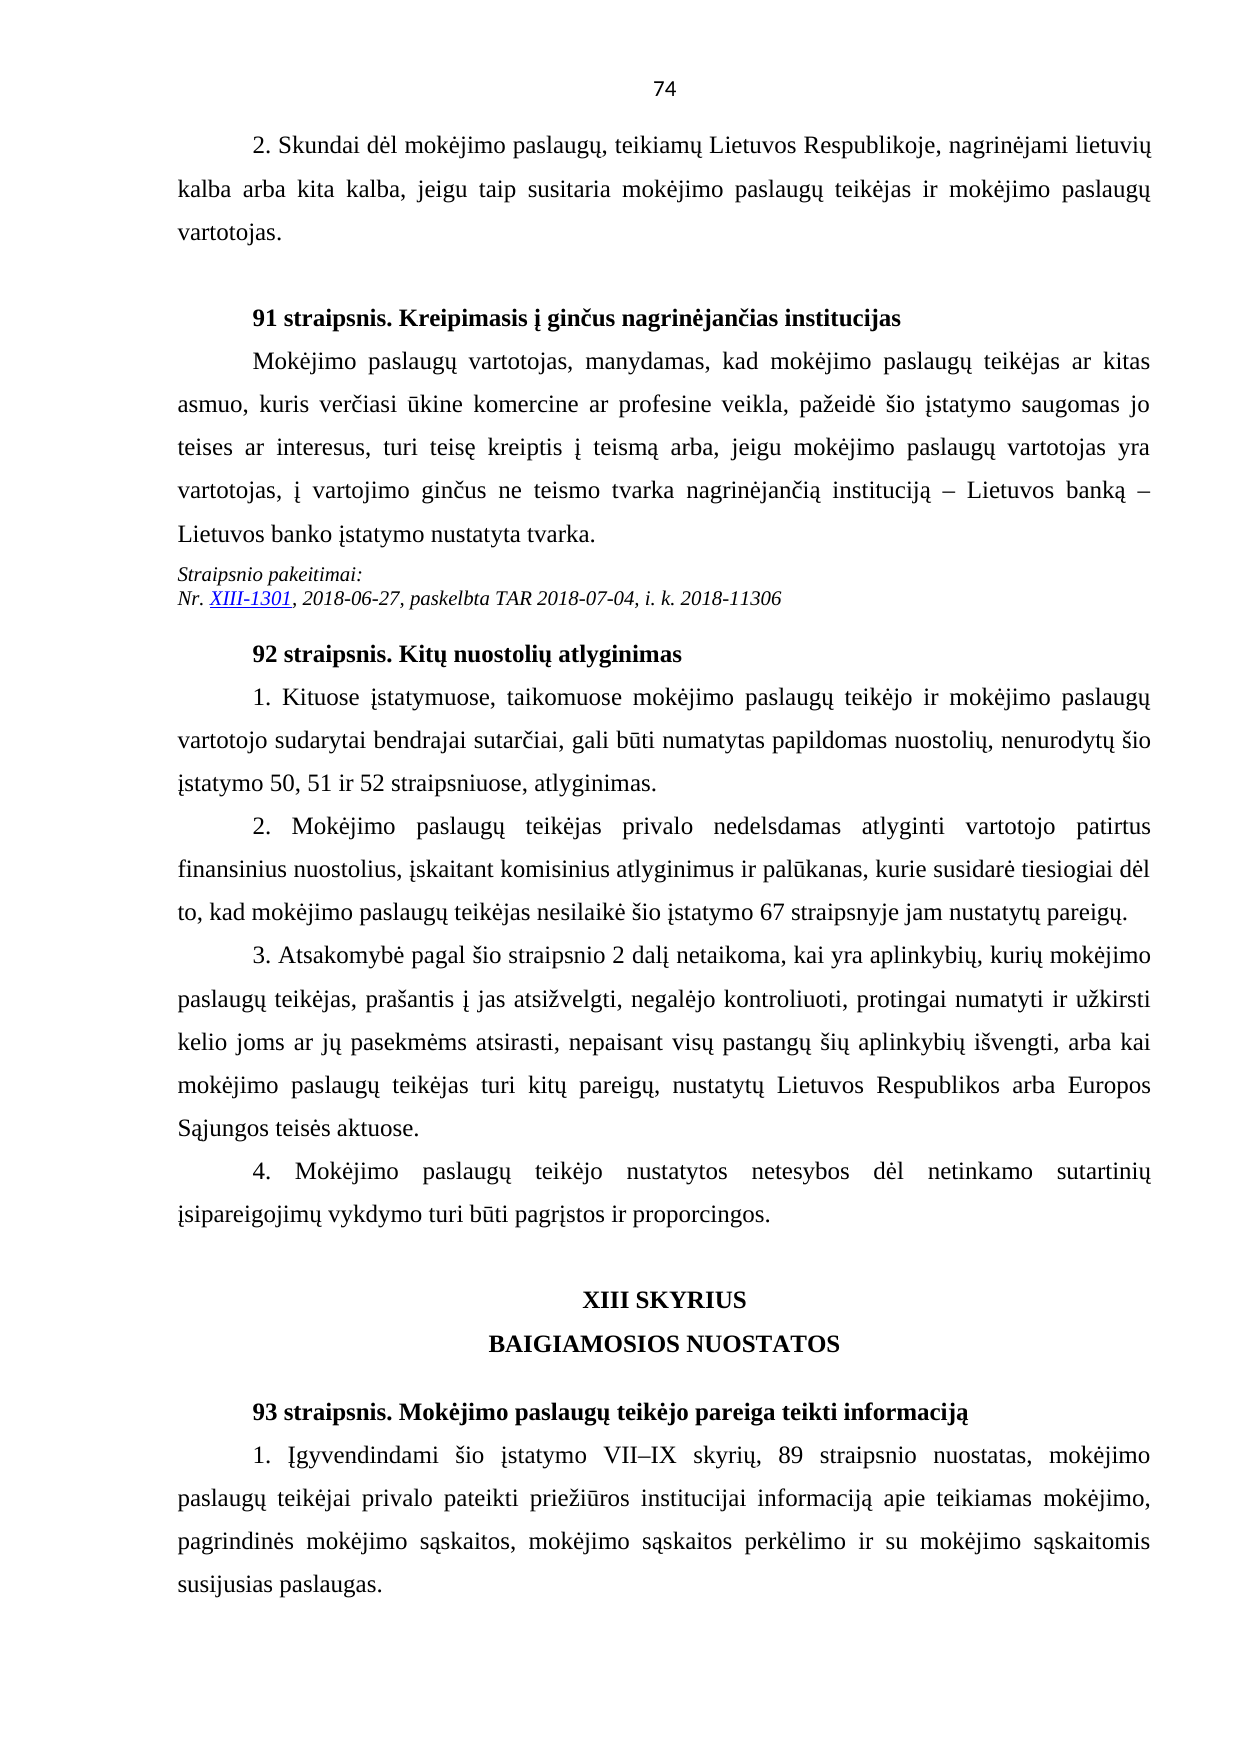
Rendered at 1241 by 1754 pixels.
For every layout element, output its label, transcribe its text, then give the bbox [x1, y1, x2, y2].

text 4. Mokėjimo paslaugų teikėjo nustatytos netesybos dėl netinkamo sutartinių įsipareigojimų vykdymo turi būti pagrįstos ir proporcingos. [177, 1156, 1152, 1228]
text 91 straipsnis. Kreipimasis į ginčus nagrinėjančias institucijas [177, 303, 1152, 332]
text BAIGIAMOSIOS NUOSTATOS [177, 1329, 1152, 1357]
text 3. Atsakomybė pagal šio straipsnio 2 dalį netaikoma, kai yra aplinkybių, kurių mokėjimo paslaugų teikėjas, prašantis į jas atsižvelgti, negalėjo kontroliuoti, protingai numatyti ir užkirsti kelio joms ar jų pasekmėms atsirasti, nepaisant visų pastangų šių aplinkybių išvengti, arba kai mokėjimo paslaugų teikėjas turi kitų pareigų, nustatytų Lietuvos Respublikos arba Europos Sąjungos teisės aktuose. [177, 941, 1152, 1142]
text Mokėjimo paslaugų vartotojas, manydamas, kad mokėjimo paslaugų teikėjas ar kitas asmuo, kuris verčiasi ūkine komercine ar profesine veikla, pažeidė šio įstatymo saugomas jo teises ar interesus, turi teisę kreiptis į teismą arba, jeigu mokėjimo paslaugų vartotojas yra vartotojas, į vartojimo ginčus ne teismo tvarka nagrinėjančią instituciją – Lietuvos banką – Lietuvos banko įstatymo nustatyta tvarka. [177, 346, 1152, 547]
text Nr. XIII-1301, 2018-06-27, paskelbta TAR 2018-07-04, i. k. 2018-11306 [177, 586, 1152, 610]
text 2. Skundai dėl mokėjimo paslaugų, teikiamų Lietuvos Respublikoje, nagrinėjami lietuvių kalba arba kita kalba, jeigu taip susitaria mokėjimo paslaugų teikėjas ir mokėjimo paslaugų vartotojas. [177, 131, 1152, 246]
text Straipsnio pakeitimai: [177, 562, 1152, 586]
text 1. Įgyvendindami šio įstatymo VII–IX skyrių, 89 straipsnio nuostatas, mokėjimo paslaugų teikėjai privalo pateikti priežiūros institucijai informaciją apie teikiamas mokėjimo, pagrindinės mokėjimo sąskaitos, mokėjimo sąskaitos perkėlimo ir su mokėjimo sąskaitomis susijusias paslaugas. [177, 1440, 1152, 1598]
text 2. Mokėjimo paslaugų teikėjas privalo nedelsdamas atlyginti vartotojo patirtus finansinius nuostolius, įskaitant komisinius atlyginimus ir palūkanas, kurie susidarė tiesiogiai dėl to, kad mokėjimo paslaugų teikėjas nesilaikė šio įstatymo 67 straipsnyje jam nustatytų pareigų. [177, 811, 1152, 926]
text XIII SKYRIUS [177, 1286, 1152, 1314]
subtitle 93 straipsnis. Mokėjimo paslaugų teikėjo pareiga teikti informaciją [177, 1397, 1152, 1426]
text 1. Kituose įstatymuose, taikomuose mokėjimo paslaugų teikėjo ir mokėjimo paslaugų vartotojo sudarytai bendrajai sutarčiai, gali būti numatytas papildomas nuostolių, nenurodytų šio įstatymo 50, 51 ir 52 straipsniuose, atlyginimas. [177, 682, 1152, 797]
text 92 straipsnis. Kitų nuostolių atlyginimas [177, 639, 1152, 667]
